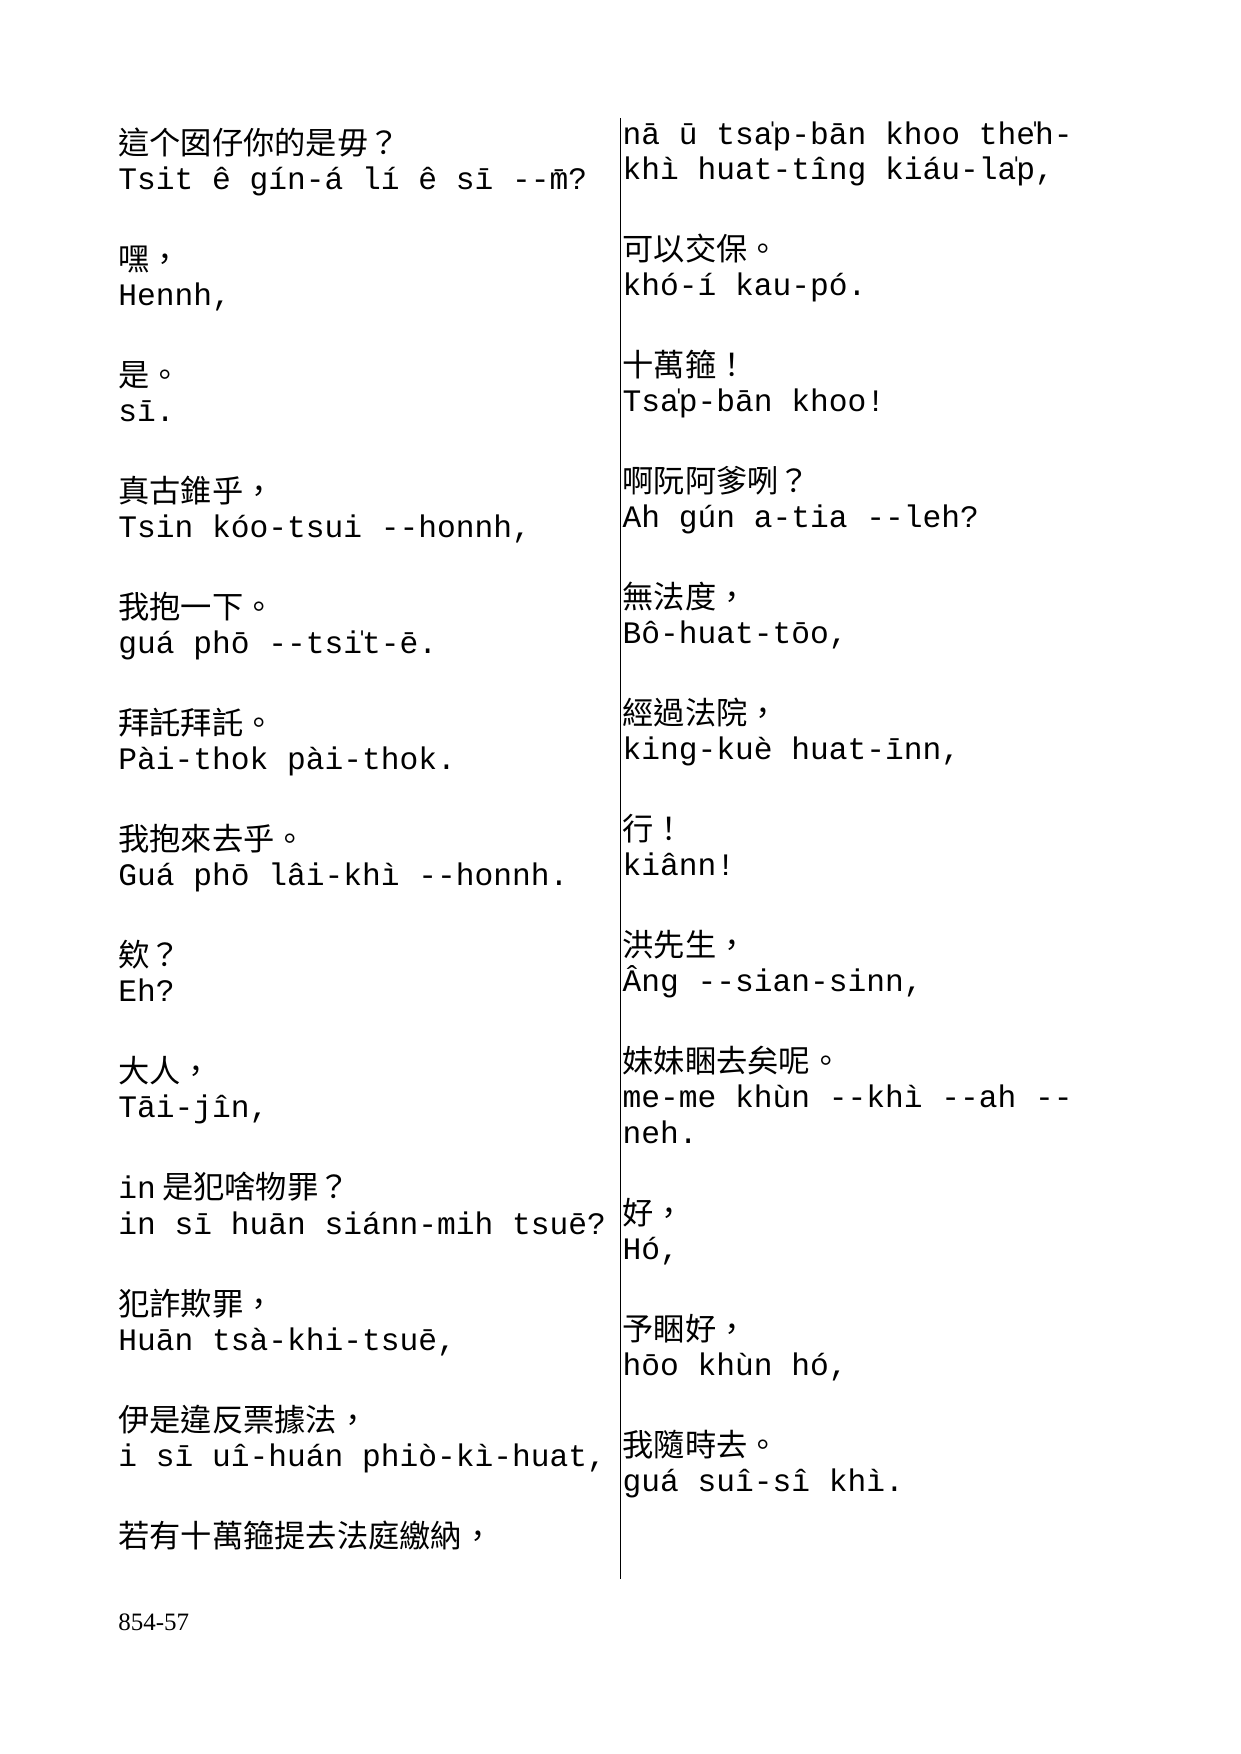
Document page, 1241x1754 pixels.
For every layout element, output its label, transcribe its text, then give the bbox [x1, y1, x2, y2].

text Âng --sian-sinn, [622, 966, 1122, 1001]
text 我抱一下。 [118, 582, 618, 627]
text Guá phō lâi-khì --honnh. [118, 859, 618, 895]
text 伊是違反票據法， [118, 1395, 618, 1440]
text Hó, [622, 1233, 1122, 1269]
text 我隨時去。 [622, 1420, 1122, 1465]
text sī. [118, 395, 618, 431]
text 予睏好， [622, 1304, 1122, 1349]
text 行！ [622, 804, 1122, 850]
text hōo khùn hó, [622, 1349, 1122, 1385]
text 好， [622, 1188, 1122, 1233]
text 妹妹睏去矣呢。 [622, 1037, 1122, 1082]
text in是犯啥物罪？ [118, 1162, 618, 1208]
text 是。 [118, 350, 618, 395]
text guá suî-sî khì. [622, 1465, 1122, 1501]
text 啊阮阿爹咧？ [622, 456, 1122, 502]
text i sī uî-huán phiò-kì-huat, [118, 1440, 618, 1476]
text Tsa̍p-bān khoo! [622, 386, 1122, 421]
text Tāi-jîn, [118, 1092, 618, 1127]
text Tsit ê gín-á lí ê sī --m̄? [118, 163, 618, 199]
text 大人， [118, 1046, 618, 1092]
text 經過法院， [622, 688, 1122, 734]
text khó-í kau-pó. [622, 269, 1122, 305]
text 我抱來去乎。 [118, 814, 618, 859]
text Hennh, [118, 279, 618, 315]
text 欸？ [118, 930, 618, 976]
text 可以交保。 [622, 224, 1122, 269]
text in sī huān siánn-mih tsuē? [118, 1208, 618, 1243]
text Pài-thok pài-thok. [118, 743, 618, 779]
text 若有十萬箍提去法庭繳納， [118, 1511, 618, 1556]
text king-kuè huat-īnn, [622, 734, 1122, 769]
text Bô-huat-tōo, [622, 618, 1122, 653]
text nā ū tsa̍p-bān khoo the̍h-khì huat-tîng kiáu-la̍p, [622, 118, 1122, 189]
text guá phō --tsi̍t-ē. [118, 627, 618, 663]
text Huān tsà-khi-tsuē, [118, 1324, 618, 1359]
text Eh? [118, 976, 618, 1011]
text me-me khùn --khì --ah --neh. [622, 1082, 1122, 1153]
text 嘿， [118, 234, 618, 279]
text 無法度， [622, 572, 1122, 618]
text 十萬箍！ [622, 340, 1122, 386]
text Tsin kóo-tsui --honnh, [118, 511, 618, 547]
text Ah gún a-tia --leh? [622, 502, 1122, 537]
text 犯詐欺罪， [118, 1279, 618, 1324]
text kiânn! [622, 850, 1122, 885]
text 這个囡仔你的是毋？ [118, 118, 618, 163]
text 拜託拜託。 [118, 698, 618, 743]
text 真古錐乎， [118, 466, 618, 511]
text 洪先生， [622, 921, 1122, 966]
